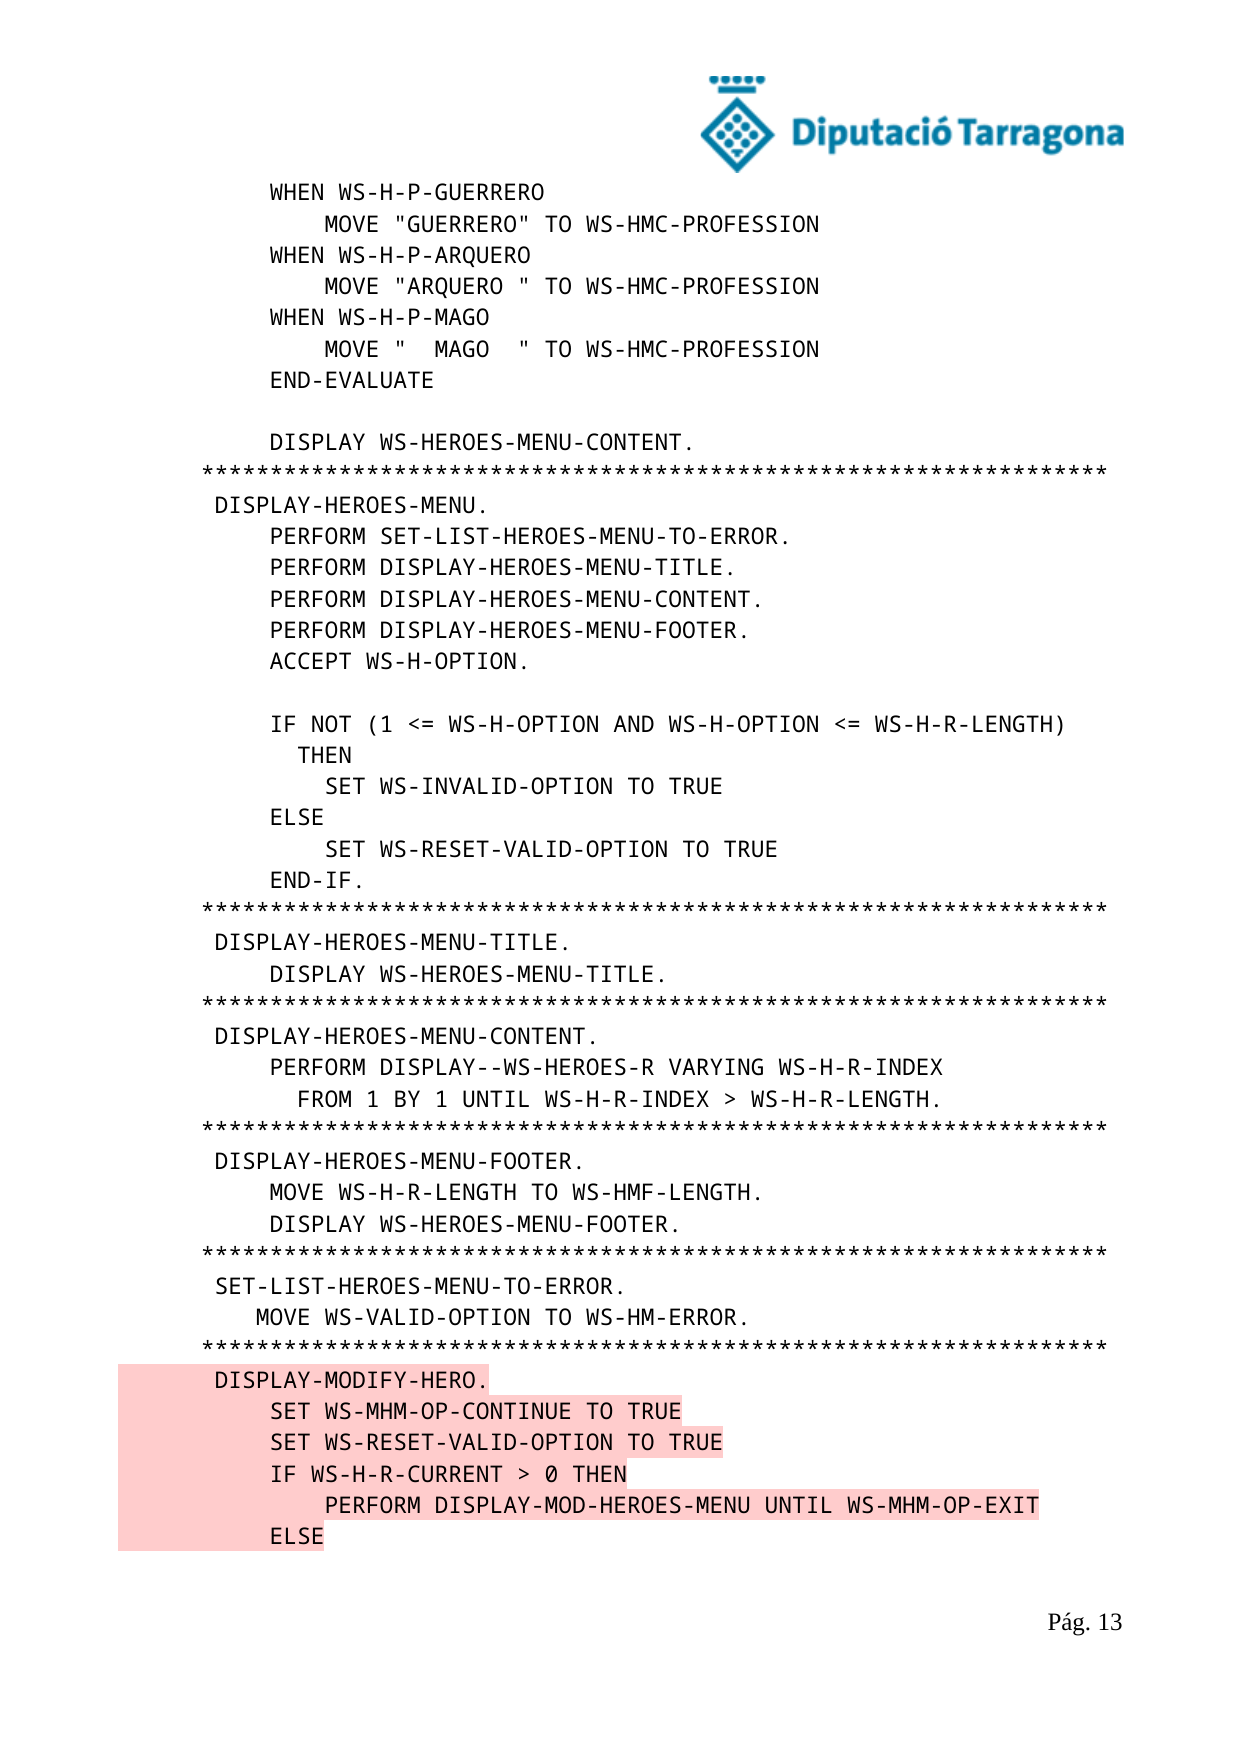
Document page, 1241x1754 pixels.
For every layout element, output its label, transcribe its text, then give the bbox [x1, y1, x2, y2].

text ELSE [118, 1520, 1122, 1551]
text ACCEPT WS-H-OPTION. [118, 645, 1122, 676]
text SET WS-RESET-VALID-OPTION TO TRUE [118, 833, 1122, 864]
text WHEN WS-H-P-ARQUERO [118, 239, 1122, 270]
text ****************************************************************** [118, 895, 1122, 926]
text ****************************************************************** [118, 1114, 1122, 1145]
text PERFORM DISPLAY-MOD-HEROES-MENU UNTIL WS-MHM-OP-EXIT [118, 1489, 1122, 1520]
text PERFORM DISPLAY-HEROES-MENU-FOOTER. [118, 614, 1122, 645]
text ****************************************************************** [118, 458, 1122, 489]
text THEN [118, 739, 1122, 770]
text DISPLAY-HEROES-MENU-FOOTER. [118, 1145, 1122, 1176]
text WHEN WS-H-P-GUERRERO [118, 176, 1122, 208]
text ****************************************************************** [118, 1239, 1122, 1270]
text IF NOT (1 <= WS-H-OPTION AND WS-H-OPTION <= WS-H-R-LENGTH) [118, 708, 1122, 739]
text ****************************************************************** [118, 989, 1122, 1020]
text PERFORM DISPLAY-HEROES-MENU-CONTENT. [118, 583, 1122, 614]
text FROM 1 BY 1 UNTIL WS-H-R-INDEX > WS-H-R-LENGTH. [118, 1083, 1122, 1114]
text MOVE WS-VALID-OPTION TO WS-HM-ERROR. [118, 1301, 1122, 1333]
text PERFORM DISPLAY--WS-HEROES-R VARYING WS-H-R-INDEX [118, 1051, 1122, 1083]
text DISPLAY-HEROES-MENU-CONTENT. [118, 1020, 1122, 1051]
text DISPLAY WS-HEROES-MENU-FOOTER. [118, 1208, 1122, 1239]
text MOVE WS-H-R-LENGTH TO WS-HMF-LENGTH. [118, 1176, 1122, 1208]
text SET-LIST-HEROES-MENU-TO-ERROR. [118, 1270, 1122, 1301]
text DISPLAY WS-HEROES-MENU-TITLE. [118, 958, 1122, 989]
text SET WS-INVALID-OPTION TO TRUE [118, 770, 1122, 801]
text MOVE "GUERRERO" TO WS-HMC-PROFESSION [118, 208, 1122, 239]
text END-EVALUATE [118, 364, 1122, 395]
text DISPLAY-MODIFY-HERO. [118, 1364, 1122, 1395]
text ELSE [118, 801, 1122, 833]
text PERFORM SET-LIST-HEROES-MENU-TO-ERROR. [118, 520, 1122, 551]
text END-IF. [118, 864, 1122, 895]
text DISPLAY-HEROES-MENU. [118, 489, 1122, 520]
text SET WS-MHM-OP-CONTINUE TO TRUE [118, 1395, 1122, 1426]
text IF WS-H-R-CURRENT > 0 THEN [118, 1458, 1122, 1489]
text MOVE " MAGO " TO WS-HMC-PROFESSION [118, 333, 1122, 364]
text DISPLAY WS-HEROES-MENU-CONTENT. [118, 426, 1122, 458]
text PERFORM DISPLAY-HEROES-MENU-TITLE. [118, 551, 1122, 583]
picture [700, 76, 1124, 173]
text DISPLAY-HEROES-MENU-TITLE. [118, 926, 1122, 958]
text SET WS-RESET-VALID-OPTION TO TRUE [118, 1426, 1122, 1458]
text ****************************************************************** [118, 1333, 1122, 1364]
text WHEN WS-H-P-MAGO [118, 301, 1122, 333]
text MOVE "ARQUERO " TO WS-HMC-PROFESSION [118, 270, 1122, 301]
